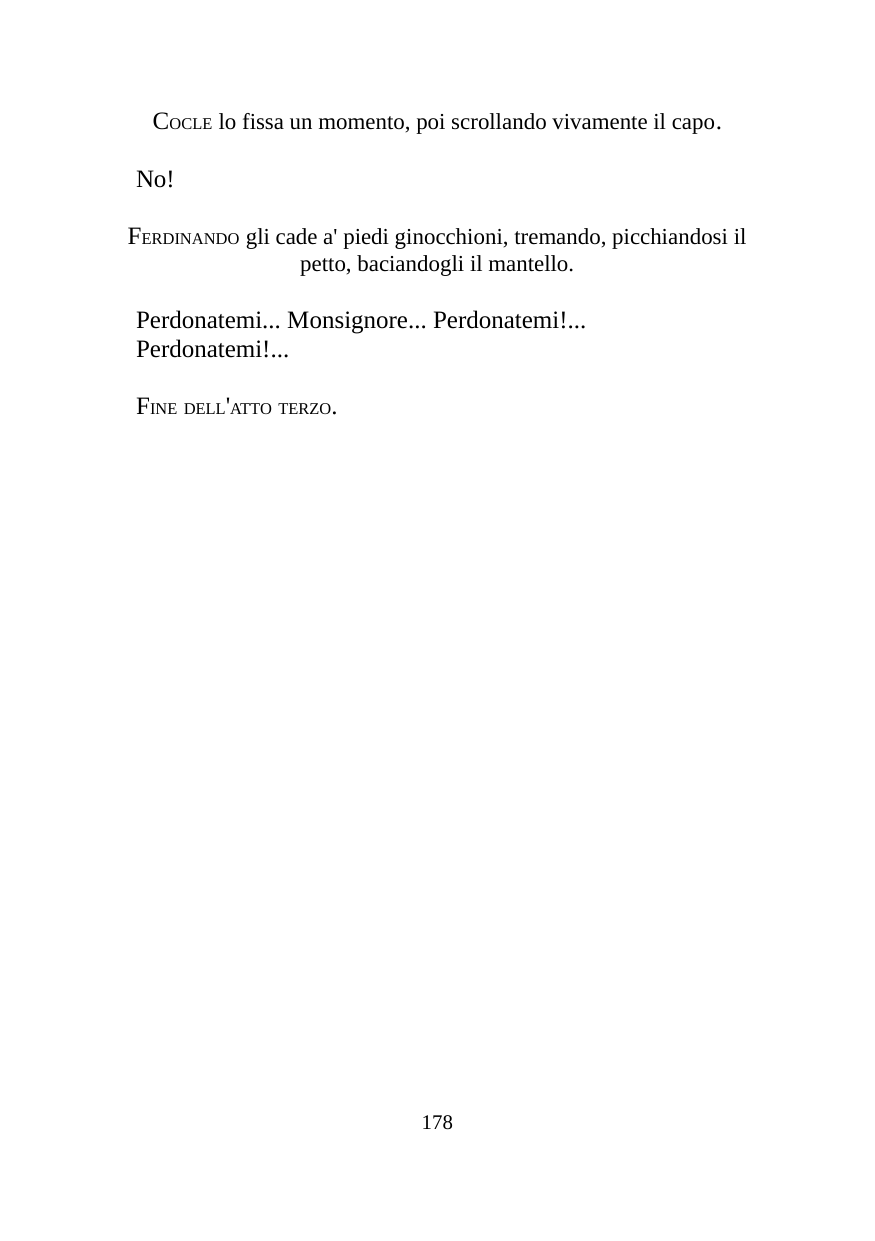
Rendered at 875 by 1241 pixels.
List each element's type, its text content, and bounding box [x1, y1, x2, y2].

text Fine dell'atto terzo. [106, 391, 768, 420]
text Perdonatemi!... [106, 334, 768, 363]
text Perdonatemi... Monsignore... Perdonatemi!... [106, 305, 768, 334]
text Ferdinando gli cade a' piedi ginocchioni, tremando, picchiandosi il petto, baciandogli il mantello. [106, 221, 768, 276]
text No! [106, 164, 768, 192]
text Cocle lo fissa un momento, poi scrollando vivamente il capo. [106, 106, 768, 135]
